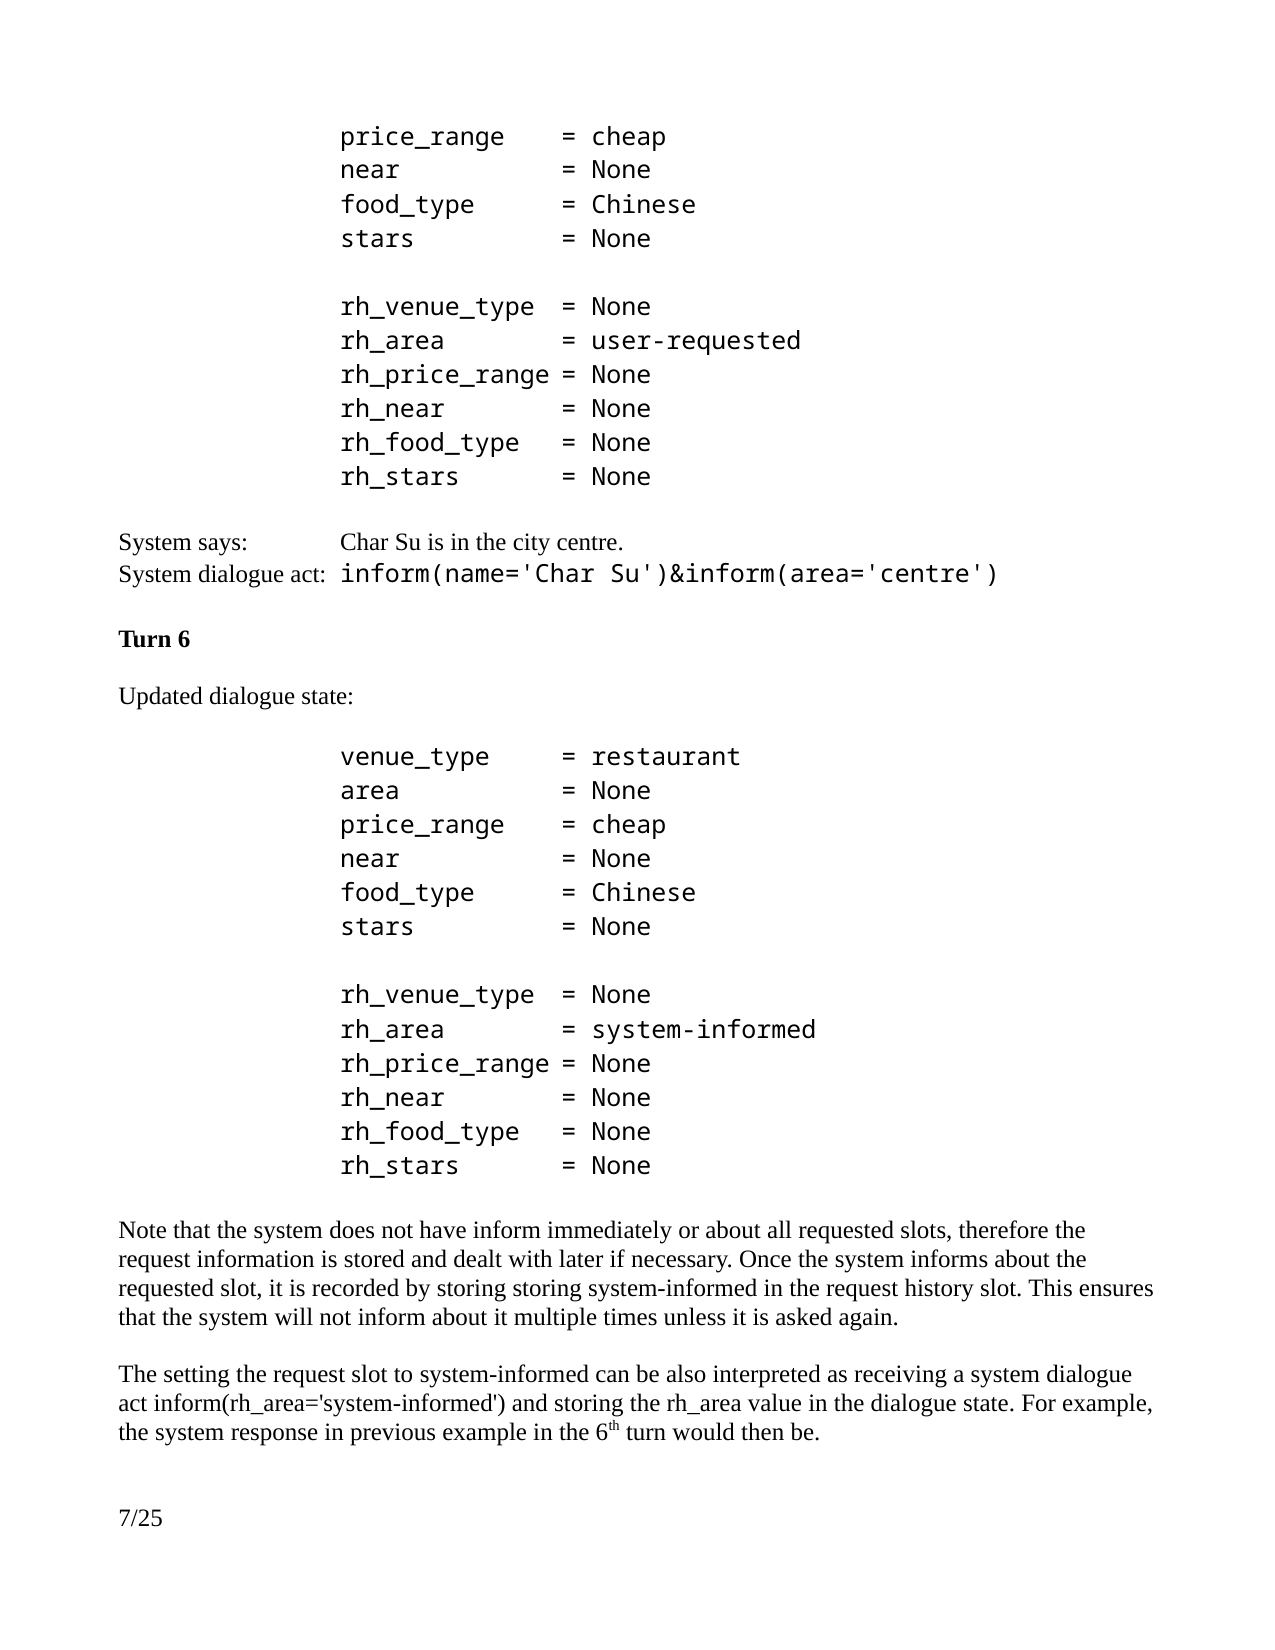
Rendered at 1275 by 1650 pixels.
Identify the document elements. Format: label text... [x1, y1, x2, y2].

text rh_price_range = None [118, 1045, 1157, 1079]
text Turn 6 [118, 624, 1157, 652]
text System says: Char Su is in the city centre. [118, 527, 1157, 556]
text food_type = Chinese [118, 875, 1157, 909]
text rh_near = None [118, 391, 1157, 425]
text rh_stars = None [118, 1147, 1157, 1182]
text rh_venue_type = None [118, 288, 1157, 322]
text near = None [118, 152, 1157, 186]
text area = None [118, 773, 1157, 807]
text System dialogue act: inform(name='Char Su')&inform(area='centre') [118, 556, 1157, 590]
text Updated dialogue state: [118, 681, 1157, 710]
text price_range = cheap [118, 118, 1157, 152]
text near = None [118, 841, 1157, 875]
text rh_near = None [118, 1079, 1157, 1113]
text price_range = cheap [118, 807, 1157, 841]
text rh_price_range = None [118, 357, 1157, 391]
text Note that the system does not have inform immediately or about all requested slots, therefore the request information is stored and dealt with later if necessary. Once the system informs about the requested slot, it is recorded by storing storing system-informed in the request history slot. This ensures that the system will not inform about it multiple times unless it is asked again. [118, 1216, 1157, 1331]
text rh_area = user-requested [118, 322, 1157, 357]
text rh_food_type = None [118, 425, 1157, 459]
text The setting the request slot to system-informed can be also interpreted as receiving a system dialogue act inform(rh_area='system-informed') and storing the rh_area value in the dialogue state. For example, the system response in previous example in the 6th turn would then be. [118, 1359, 1157, 1446]
text rh_stars = None [118, 459, 1157, 493]
text venue_type = restaurant [118, 739, 1157, 773]
text stars = None [118, 909, 1157, 943]
text rh_food_type = None [118, 1113, 1157, 1147]
text stars = None [118, 220, 1157, 254]
text rh_venue_type = None [118, 977, 1157, 1011]
text rh_area = system-informed [118, 1011, 1157, 1045]
text food_type = Chinese [118, 186, 1157, 220]
